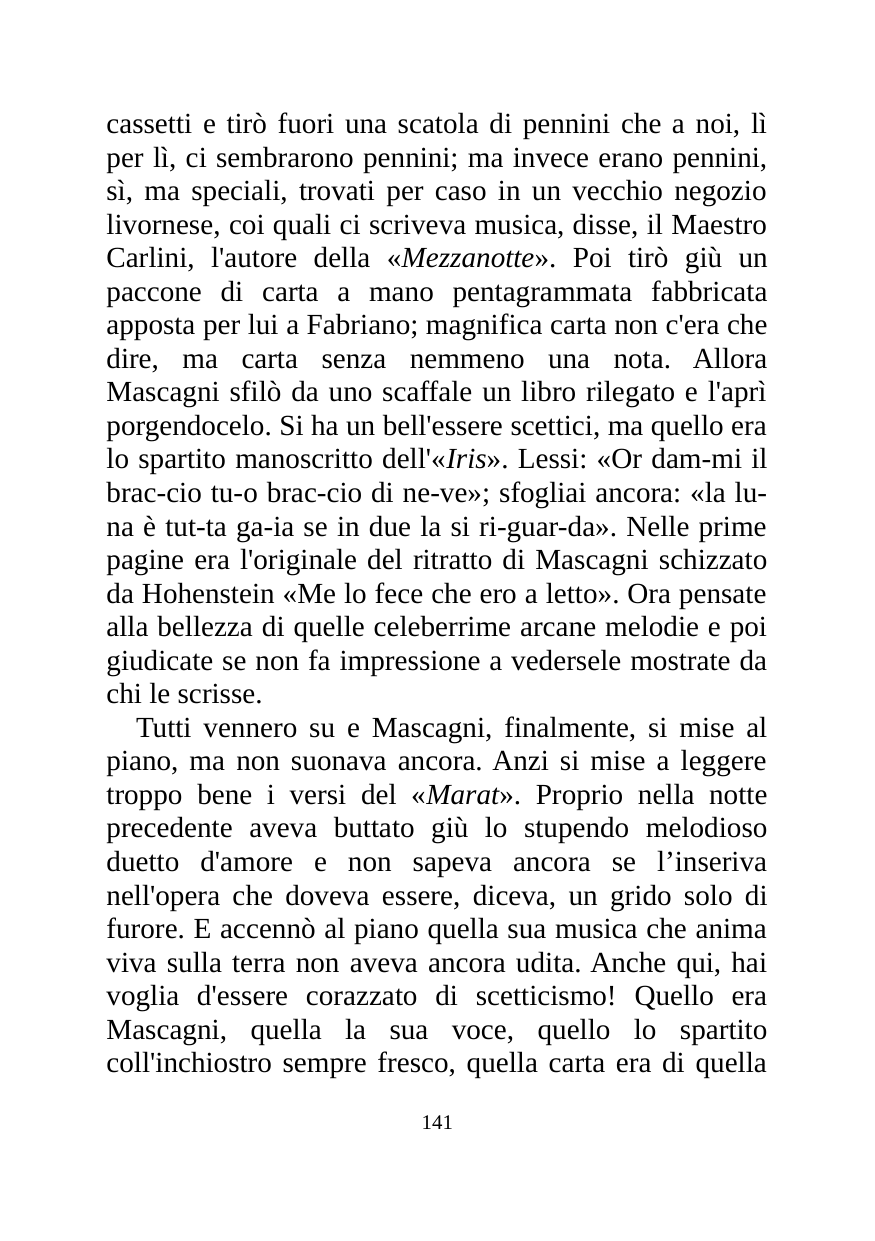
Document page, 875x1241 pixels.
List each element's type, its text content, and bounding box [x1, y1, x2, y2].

text Tutti vennero su e Mascagni, finalmente, si mise al piano, ma non suonava ancora. Anzi si mise a leggere troppo bene i versi del «Marat». Proprio nella notte precedente aveva buttato giù lo stupendo melodioso duetto d'amore e non sapeva ancora se l’inseriva nell'opera che doveva essere, diceva, un grido solo di furore. E accennò al piano quella sua musica che anima viva sulla terra non aveva ancora udita. Anche qui, hai voglia d'essere corazzato di scetticismo! Quello era Mascagni, quella la sua voce, quello lo spartito coll'inchiostro sempre fresco, quella carta era di quella [106, 710, 768, 1079]
text cassetti e tirò fuori una scatola di pennini che a noi, lì per lì, ci sembrarono pennini; ma invece erano pennini, sì, ma speciali, trovati per caso in un vecchio negozio livornese, coi quali ci scriveva musica, disse, il Maestro Carlini, l'autore della «Mezzanotte». Poi tirò giù un paccone di carta a mano pentagrammata fabbricata apposta per lui a Fabriano; magnifica carta non c'era che dire, ma carta senza nemmeno una nota. Allora Mascagni sfilò da uno scaffale un libro rilegato e l'aprì porgendocelo. Si ha un bell'essere scettici, ma quello era lo spartito manoscritto dell'«Iris». Lessi: «Or dam-mi il brac-cio tu-o brac-cio di ne-ve»; sfogliai ancora: «la lu-na è tut-ta ga-ia se in due la si ri-guar-da». Nelle prime pagine era l'originale del ritratto di Mascagni schizzato da Hohenstein «Me lo fece che ero a letto». Ora pensate alla bellezza di quelle celeberrime arcane melodie e poi giudicate se non fa impressione a vedersele mostrate da chi le scrisse. [106, 106, 768, 710]
